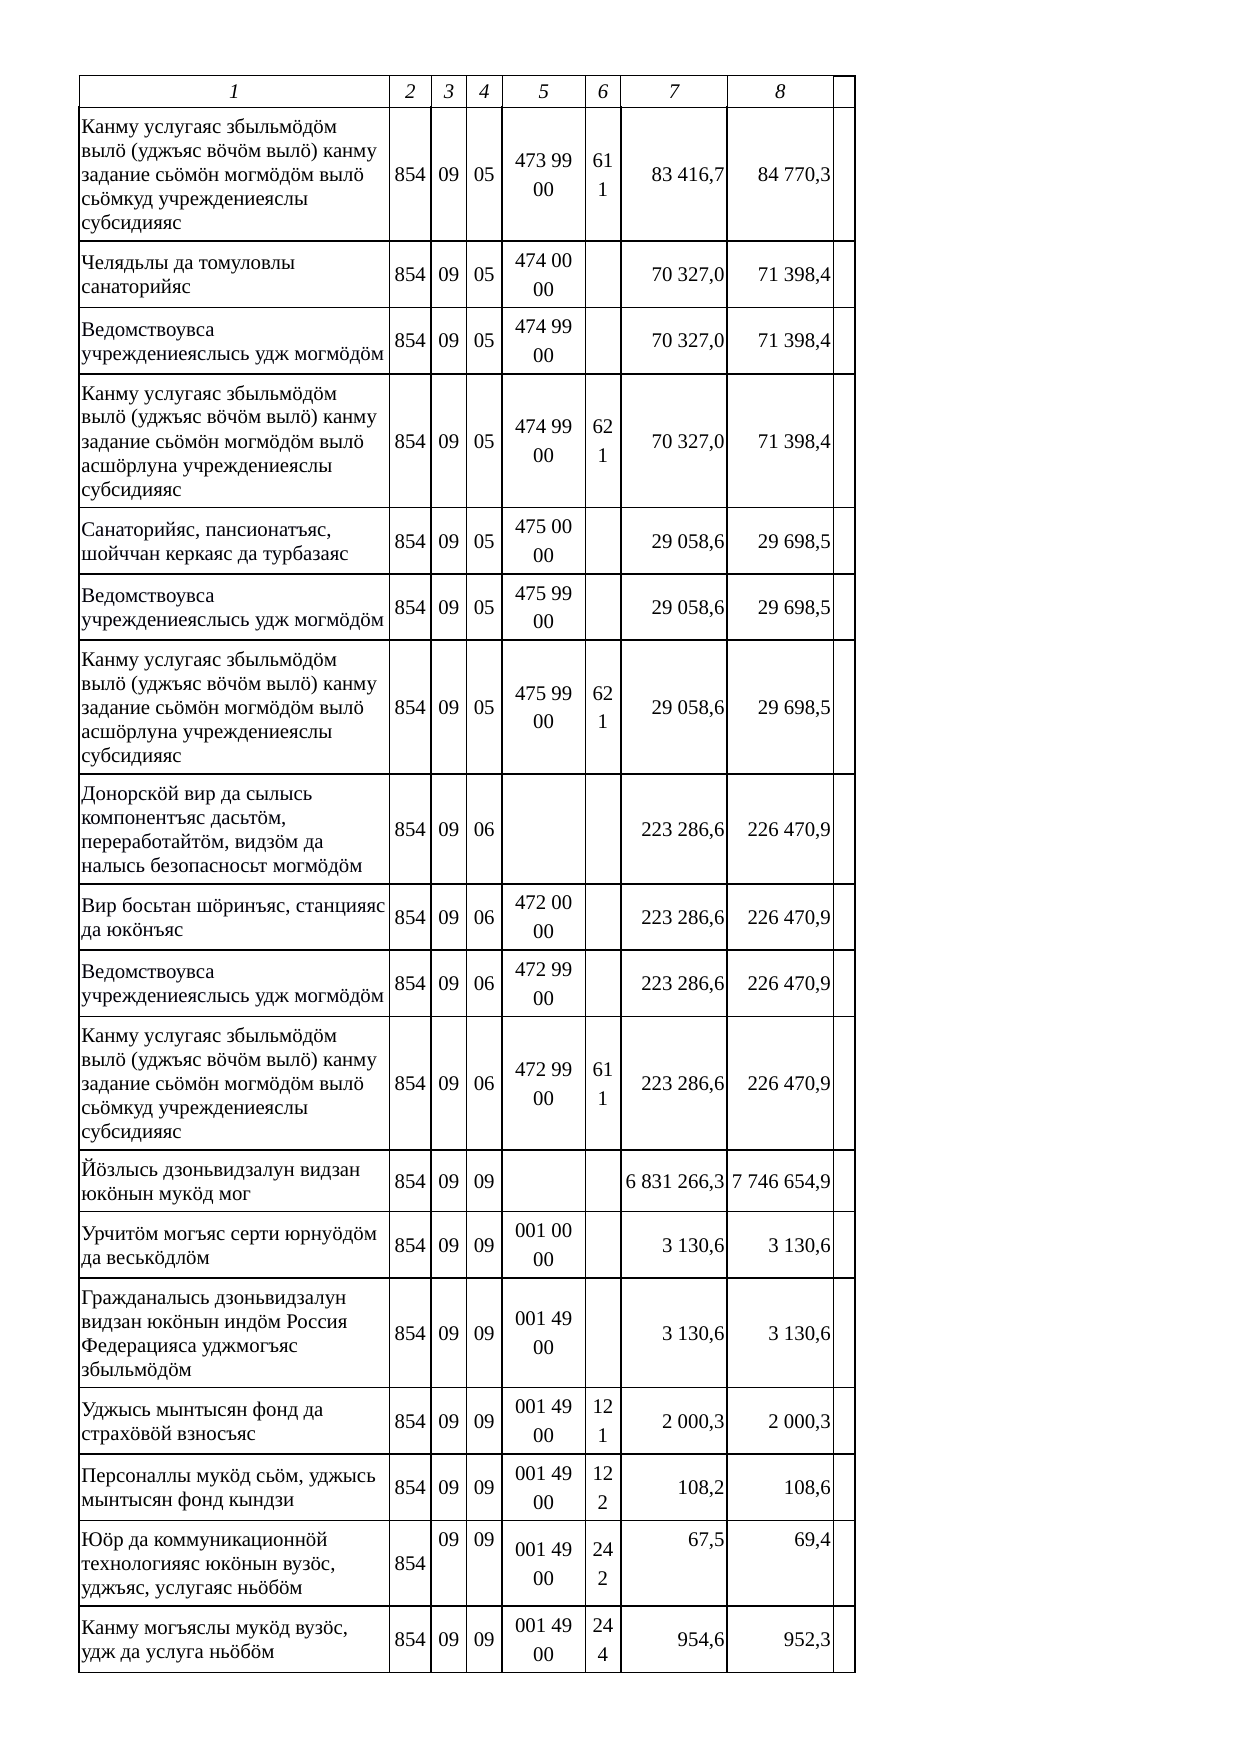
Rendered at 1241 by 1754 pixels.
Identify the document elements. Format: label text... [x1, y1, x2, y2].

table_cell 473 99 00 [503, 108, 585, 240]
table_cell 226 470,9 [728, 775, 833, 883]
table_cell 09 [432, 1017, 466, 1149]
table_cell 09 [432, 1521, 466, 1605]
table_cell 67,5 [622, 1521, 726, 1605]
table_cell [586, 242, 620, 307]
table_cell [834, 885, 854, 949]
table_cell 05 [467, 108, 501, 240]
table_header 1 [80, 76, 389, 106]
table_cell Уджысь мынтысян фонд да страхӧвӧй взносъяс [80, 1388, 389, 1453]
table_cell 09 [432, 1388, 466, 1453]
table_cell 472 00 00 [503, 885, 585, 949]
table_cell Канму услугаяс збыльмӧдӧм вылӧ (уджъяс вӧчӧм вылӧ) канму задание сьӧмӧн могмӧдӧм вылӧ асшӧрлуна учреждениеяслы субсидияяс [80, 375, 389, 507]
table_cell [834, 308, 854, 373]
table_cell 09 [432, 308, 466, 373]
table_cell [834, 575, 854, 639]
table_cell 854 [390, 1455, 430, 1519]
table_cell 09 [432, 375, 466, 507]
table_cell 09 [467, 1455, 501, 1519]
table_cell 475 99 00 [503, 575, 585, 639]
table_cell 09 [432, 1455, 466, 1519]
table_cell 854 [390, 775, 430, 883]
table_cell [586, 885, 620, 949]
table_cell 854 [390, 1388, 430, 1453]
table_cell 09 [432, 775, 466, 883]
table_cell [834, 1607, 854, 1672]
table_cell 474 99 00 [503, 375, 585, 507]
table_cell Ведомствоувса учреждениеяслысь удж могмӧдӧм [80, 308, 389, 373]
table_cell 122 [586, 1455, 620, 1519]
table_cell 854 [390, 951, 430, 1016]
table_cell 69,4 [728, 1521, 833, 1605]
table_cell 226 470,9 [728, 885, 833, 949]
table_cell 001 49 00 [503, 1279, 585, 1387]
table_cell Вир босьтан шӧринъяс, станцияяс да юкӧнъяс [80, 885, 389, 949]
table_cell 472 99 00 [503, 951, 585, 1016]
table_cell [834, 641, 854, 773]
table_cell 854 [390, 1279, 430, 1387]
table_cell 854 [390, 108, 430, 240]
table_cell Ведомствоувса учреждениеяслысь удж могмӧдӧм [80, 575, 389, 639]
table_cell 474 99 00 [503, 308, 585, 373]
table_cell 71 398,4 [728, 308, 833, 373]
table_cell 83 416,7 [622, 108, 726, 240]
table_header 8 [728, 76, 833, 106]
table_cell 06 [467, 951, 501, 1016]
table_cell 854 [390, 242, 430, 307]
table_cell 854 [390, 375, 430, 507]
table_cell 09 [467, 1388, 501, 1453]
table_cell 854 [390, 641, 430, 773]
table_cell 001 49 00 [503, 1388, 585, 1453]
table_cell [586, 308, 620, 373]
table_cell [834, 775, 854, 883]
table_cell Донорскӧй вир да сылысь компонентъяс дасьтӧм, переработайтӧм, видзӧм да налысь безопасносьт могмӧдӧм [80, 775, 389, 883]
table_cell Ведомствоувса учреждениеяслысь удж могмӧдӧм [80, 951, 389, 1016]
table_cell 108,6 [728, 1455, 833, 1519]
table_cell 223 286,6 [622, 951, 726, 1016]
table_cell [586, 1279, 620, 1387]
table_cell 09 [432, 1607, 466, 1672]
table_cell [834, 951, 854, 1016]
table_header 4 [467, 76, 502, 106]
table_cell 475 99 00 [503, 641, 585, 773]
table_cell 06 [467, 775, 501, 883]
table_cell 05 [467, 508, 501, 573]
table_cell 70 327,0 [622, 242, 726, 307]
table_cell 2 000,3 [728, 1388, 833, 1453]
table_cell 474 00 00 [503, 242, 585, 307]
table_cell 001 00 00 [503, 1212, 585, 1277]
table_cell [586, 951, 620, 1016]
table_cell [834, 1212, 854, 1277]
table_cell Юӧр да коммуникационнӧй технологияяс юкӧнын вузӧс, уджъяс, услугаяс ньӧбӧм [80, 1521, 389, 1605]
table_cell 854 [390, 1017, 430, 1149]
table_cell 09 [467, 1279, 501, 1387]
table_cell 472 99 00 [503, 1017, 585, 1149]
table_cell 09 [467, 1212, 501, 1277]
table_cell 223 286,6 [622, 1017, 726, 1149]
table_cell 611 [586, 1017, 620, 1149]
table_cell 09 [432, 641, 466, 773]
table_cell 854 [390, 1607, 430, 1672]
table_cell 621 [586, 641, 620, 773]
table_cell 223 286,6 [622, 775, 726, 883]
table_cell 09 [432, 1212, 466, 1277]
table_cell 29 698,5 [728, 508, 833, 573]
table_cell 108,2 [622, 1455, 726, 1519]
table_cell 09 [432, 108, 466, 240]
table_header [834, 77, 854, 106]
table_cell 05 [467, 375, 501, 507]
table_cell 29 058,6 [622, 508, 726, 573]
table_cell 6 831 266,3 [622, 1151, 726, 1211]
table_cell [586, 1212, 620, 1277]
table_cell [834, 1455, 854, 1519]
table_cell 001 49 00 [503, 1521, 585, 1605]
table_header 2 [390, 76, 431, 106]
table_cell 09 [432, 508, 466, 573]
table_cell 09 [467, 1521, 501, 1605]
table_cell [834, 1151, 854, 1211]
table_cell 05 [467, 575, 501, 639]
table_cell [586, 1151, 620, 1211]
table_cell 71 398,4 [728, 242, 833, 307]
table_header 3 [432, 76, 466, 106]
table_cell [503, 775, 585, 883]
table_header 7 [621, 76, 727, 106]
table_cell [834, 108, 854, 240]
table_cell 244 [586, 1607, 620, 1672]
table_cell [586, 775, 620, 883]
table_cell 71 398,4 [728, 375, 833, 507]
table_cell Йӧзлысь дзоньвидзалун видзан юкӧнын мукӧд мог [80, 1151, 389, 1211]
table_cell 84 770,3 [728, 108, 833, 240]
table_cell 7 746 654,9 [728, 1151, 833, 1211]
table_cell 09 [467, 1151, 501, 1211]
table_cell 226 470,9 [728, 1017, 833, 1149]
table_cell Канму услугаяс збыльмӧдӧм вылӧ (уджъяс вӧчӧм вылӧ) канму задание сьӧмӧн могмӧдӧм вылӧ сьӧмкуд учреждениеяслы субсидияяс [80, 1017, 389, 1149]
table_cell [834, 1017, 854, 1149]
table_cell 09 [467, 1607, 501, 1672]
table_cell 09 [432, 1279, 466, 1387]
table_cell Санаторийяс, пансионатъяс, шойччан керкаяс да турбазаяс [80, 508, 389, 573]
table_cell [834, 242, 854, 307]
table_cell [503, 1151, 585, 1211]
table_cell Гражданалысь дзоньвидзалун видзан юкӧнын индӧм Россия Федерацияса уджмогъяс збыльмӧдӧм [80, 1279, 389, 1387]
table_cell 854 [390, 1212, 430, 1277]
table_cell 854 [390, 885, 430, 949]
table_cell 06 [467, 885, 501, 949]
table_cell 09 [432, 575, 466, 639]
table_cell 05 [467, 242, 501, 307]
table_cell 001 49 00 [503, 1455, 585, 1519]
table_cell 05 [467, 641, 501, 773]
table_cell 854 [390, 308, 430, 373]
table_cell 001 49 00 [503, 1607, 585, 1672]
table_cell Канму услугаяс збыльмӧдӧм вылӧ (уджъяс вӧчӧм вылӧ) канму задание сьӧмӧн могмӧдӧм вылӧ сьӧмкуд учреждениеяслы субсидияяс [80, 108, 389, 240]
table_cell 09 [432, 951, 466, 1016]
table_cell Урчитӧм могъяс серти юрнуӧдӧм да веськӧдлӧм [80, 1212, 389, 1277]
table_cell 29 058,6 [622, 575, 726, 639]
table_cell [834, 1388, 854, 1453]
table_cell 954,6 [622, 1607, 726, 1672]
table_header 6 [586, 76, 620, 106]
table_cell 09 [432, 885, 466, 949]
table_cell 854 [390, 508, 430, 573]
table_cell 854 [390, 1151, 430, 1211]
table_cell Персоналлы мукӧд сьӧм, уджысь мынтысян фонд кындзи [80, 1455, 389, 1519]
table_cell 3 130,6 [622, 1212, 726, 1277]
table_cell 475 00 00 [503, 508, 585, 573]
table_cell 121 [586, 1388, 620, 1453]
table_cell 3 130,6 [728, 1212, 833, 1277]
table_cell Челядьлы да томуловлы санаторийяс [80, 242, 389, 307]
table_cell 09 [432, 242, 466, 307]
table_cell 29 698,5 [728, 641, 833, 773]
table_cell 2 000,3 [622, 1388, 726, 1453]
table_cell 29 698,5 [728, 575, 833, 639]
table_header 5 [503, 76, 585, 106]
table_cell 952,3 [728, 1607, 833, 1672]
table_cell 70 327,0 [622, 375, 726, 507]
table_cell 3 130,6 [622, 1279, 726, 1387]
table_cell 3 130,6 [728, 1279, 833, 1387]
table_cell 05 [467, 308, 501, 373]
table_cell [834, 1279, 854, 1387]
table_cell 854 [390, 575, 430, 639]
table_cell Канму услугаяс збыльмӧдӧм вылӧ (уджъяс вӧчӧм вылӧ) канму задание сьӧмӧн могмӧдӧм вылӧ асшӧрлуна учреждениеяслы субсидияяс [80, 641, 389, 773]
table_cell 611 [586, 108, 620, 240]
table_cell 06 [467, 1017, 501, 1149]
table_cell 223 286,6 [622, 885, 726, 949]
table_cell 854 [390, 1521, 430, 1605]
table_cell [834, 375, 854, 507]
table_cell 29 058,6 [622, 641, 726, 773]
table_cell 09 [432, 1151, 466, 1211]
table_cell [834, 508, 854, 573]
table_cell 621 [586, 375, 620, 507]
table_cell [586, 508, 620, 573]
table_cell [586, 575, 620, 639]
table_cell Канму могъяслы мукӧд вузӧс, удж да услуга ньӧбӧм [80, 1607, 389, 1672]
table_cell 226 470,9 [728, 951, 833, 1016]
table_cell 242 [586, 1521, 620, 1605]
table_cell 70 327,0 [622, 308, 726, 373]
table_cell [834, 1521, 854, 1605]
